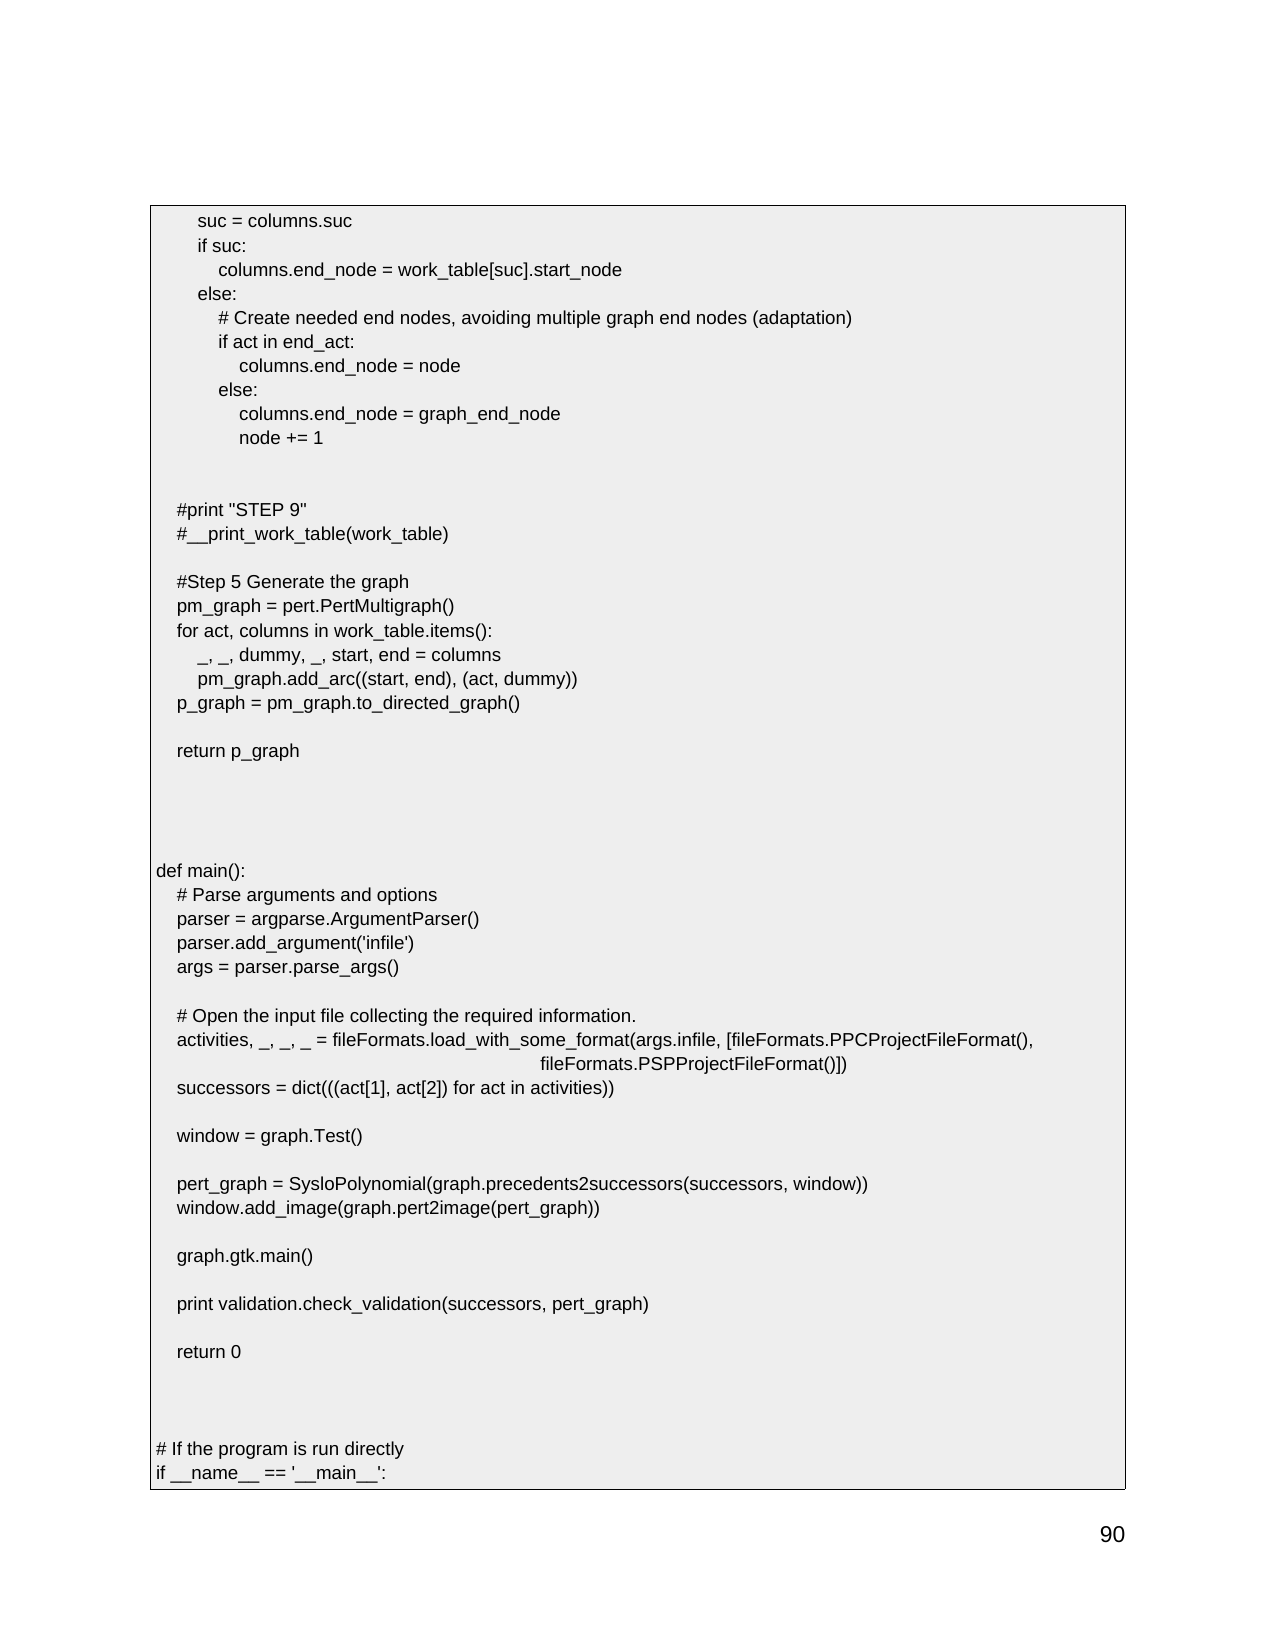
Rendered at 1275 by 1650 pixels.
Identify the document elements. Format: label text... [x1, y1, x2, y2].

table_header suc = columns.suc if suc: columns.end_node = work_table[suc].start_node else: # Create needed end nodes, avoiding multiple graph end nodes (adaptation) if act in end_act: columns.end_node = node else: columns.end_node = graph_end_node node += 1 #print "STEP 9" #__print_work_table(work_table) #Step 5 Generate the graph pm_graph = pert.PertMultigraph() for act, columns in work_table.items(): _, _, dummy, _, start, end = columns pm_graph.add_arc((start, end), (act, dummy)) p_graph = pm_graph.to_directed_graph() return p_graph def main(): # Parse arguments and options parser = argparse.ArgumentParser() parser.add_argument('infile') args = parser.parse_args() # Open the input file collecting the required information. activities, _, _, _ = fileFormats.load_with_some_format(args.infile, [fileFormats.PPCProjectFileFormat(), fileFormats.PSPProjectFileFormat()]) successors = dict(((act[1], act[2]) for act in activities)) window = graph.Test() pert_graph = SysloPolynomial(graph.precedents2successors(successors, window)) window.add_image(graph.pert2image(pert_graph)) graph.gtk.main() print validation.check_validation(successors, pert_graph) return 0 # If the program is run directly if __name__ == '__main__': [151, 206, 1125, 1489]
